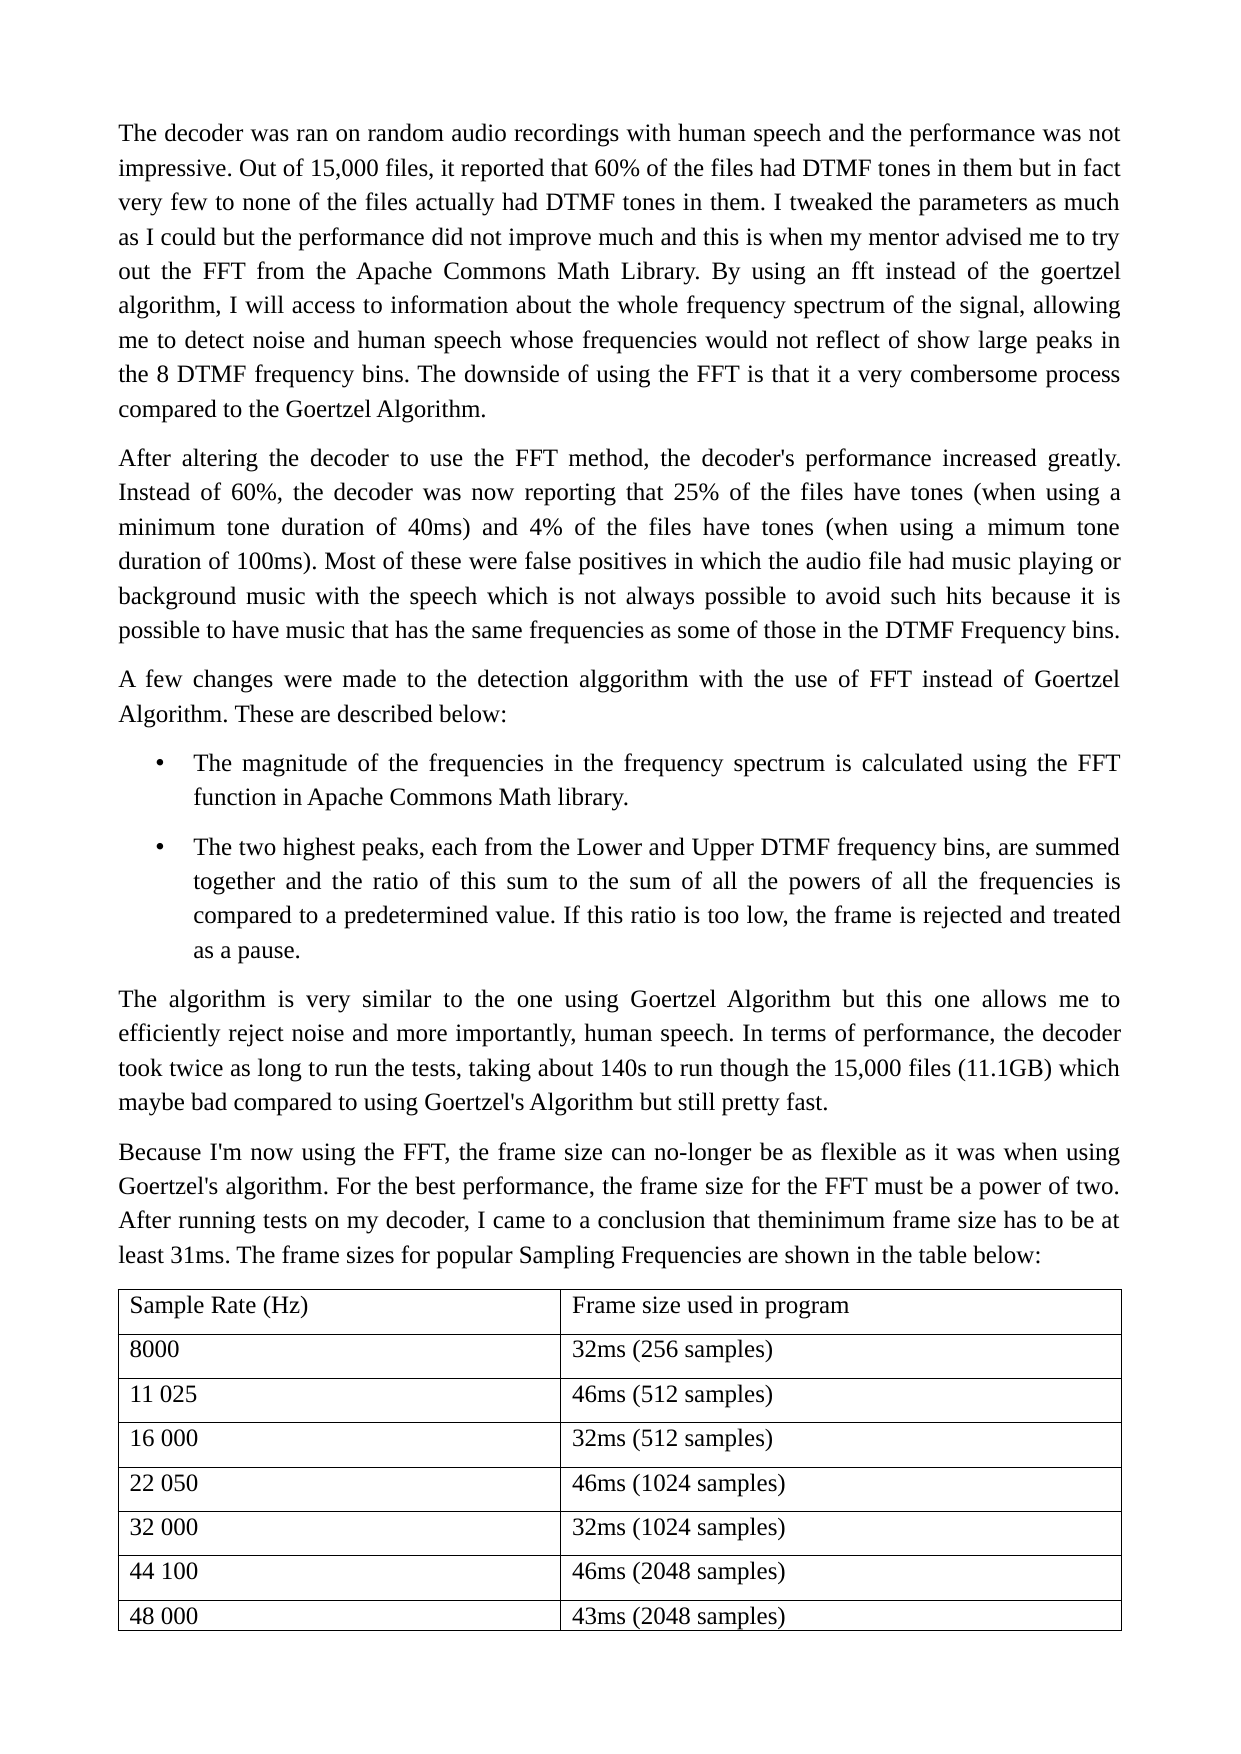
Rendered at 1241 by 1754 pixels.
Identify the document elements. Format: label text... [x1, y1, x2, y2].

table_header Sample Rate (Hz) [119, 1290, 560, 1333]
table_cell 48 000 [119, 1601, 560, 1629]
table_cell 44 100 [119, 1556, 560, 1600]
table_cell 16 000 [119, 1423, 560, 1467]
text A few changes were made to the detection alggorithm with the use of FFT instead of Goertzel Algorithm. These are described below: [118, 664, 1122, 728]
text The decoder was ran on random audio recordings with human speech and the performance was not impressive. Out of 15,000 files, it reported that 60% of the files had DTMF tones in them but in fact very few to none of the files actually had DTMF tones in them. I tweaked the parameters as much as I could but the performance did not improve much and this is when my mentor advised me to try out the FFT from the Apache Commons Math Library. By using an fft instead of the goertzel algorithm, I will access to information about the whole frequency spectrum of the signal, allowing me to detect noise and human speech whose frequencies would not reflect of show large peaks in the 8 DTMF frequency bins. The downside of using the FFT is that it a very combersome process compared to the Goertzel Algorithm. [118, 118, 1122, 423]
table_cell 32ms (256 samples) [561, 1335, 1121, 1378]
table_cell 32 000 [119, 1512, 560, 1555]
list The magnitude of the frequencies in the frequency spectrum is calculated using the FFT function in Apache Commons Math library. [156, 748, 1122, 811]
table_cell 46ms (1024 samples) [561, 1468, 1121, 1511]
table_cell 32ms (1024 samples) [561, 1512, 1121, 1555]
table_header Frame size used in program [561, 1290, 1121, 1333]
table_cell 46ms (512 samples) [561, 1379, 1121, 1422]
table_cell 43ms (2048 samples) [561, 1601, 1121, 1629]
table_cell 22 050 [119, 1468, 560, 1511]
table_cell 11 025 [119, 1379, 560, 1422]
text The algorithm is very similar to the one using Goertzel Algorithm but this one allows me to efficiently reject noise and more importantly, human speech. In terms of performance, the decoder took twice as long to run the tests, taking about 140s to run though the 15,000 files (11.1GB) which maybe bad compared to using Goertzel's Algorithm but still pretty fast. [118, 984, 1122, 1116]
text Because I'm now using the FFT, the frame size can no-longer be as flexible as it was when using Goertzel's algorithm. For the best performance, the frame size for the FFT must be a power of two. After running tests on my decoder, I came to a conclusion that theminimum frame size has to be at least 31ms. The frame sizes for popular Sampling Frequencies are shown in the table below: [118, 1137, 1122, 1269]
table_cell 32ms (512 samples) [561, 1423, 1121, 1467]
text After altering the decoder to use the FFT method, the decoder's performance increased greatly. Instead of 60%, the decoder was now reporting that 25% of the files have tones (when using a minimum tone duration of 40ms) and 4% of the files have tones (when using a mimum tone duration of 100ms). Most of these were false positives in which the audio file had music playing or background music with the speech which is not always possible to avoid such hits because it is possible to have music that has the same frequencies as some of those in the DTMF Frequency bins. [118, 443, 1122, 644]
list The two highest peaks, each from the Lower and Upper DTMF frequency bins, are summed together and the ratio of this sum to the sum of all the powers of all the frequencies is compared to a predetermined value. If this ratio is too low, the frame is rejected and treated as a pause. [156, 832, 1122, 964]
table_cell 46ms (2048 samples) [561, 1556, 1121, 1600]
table_cell 8000 [119, 1335, 560, 1378]
